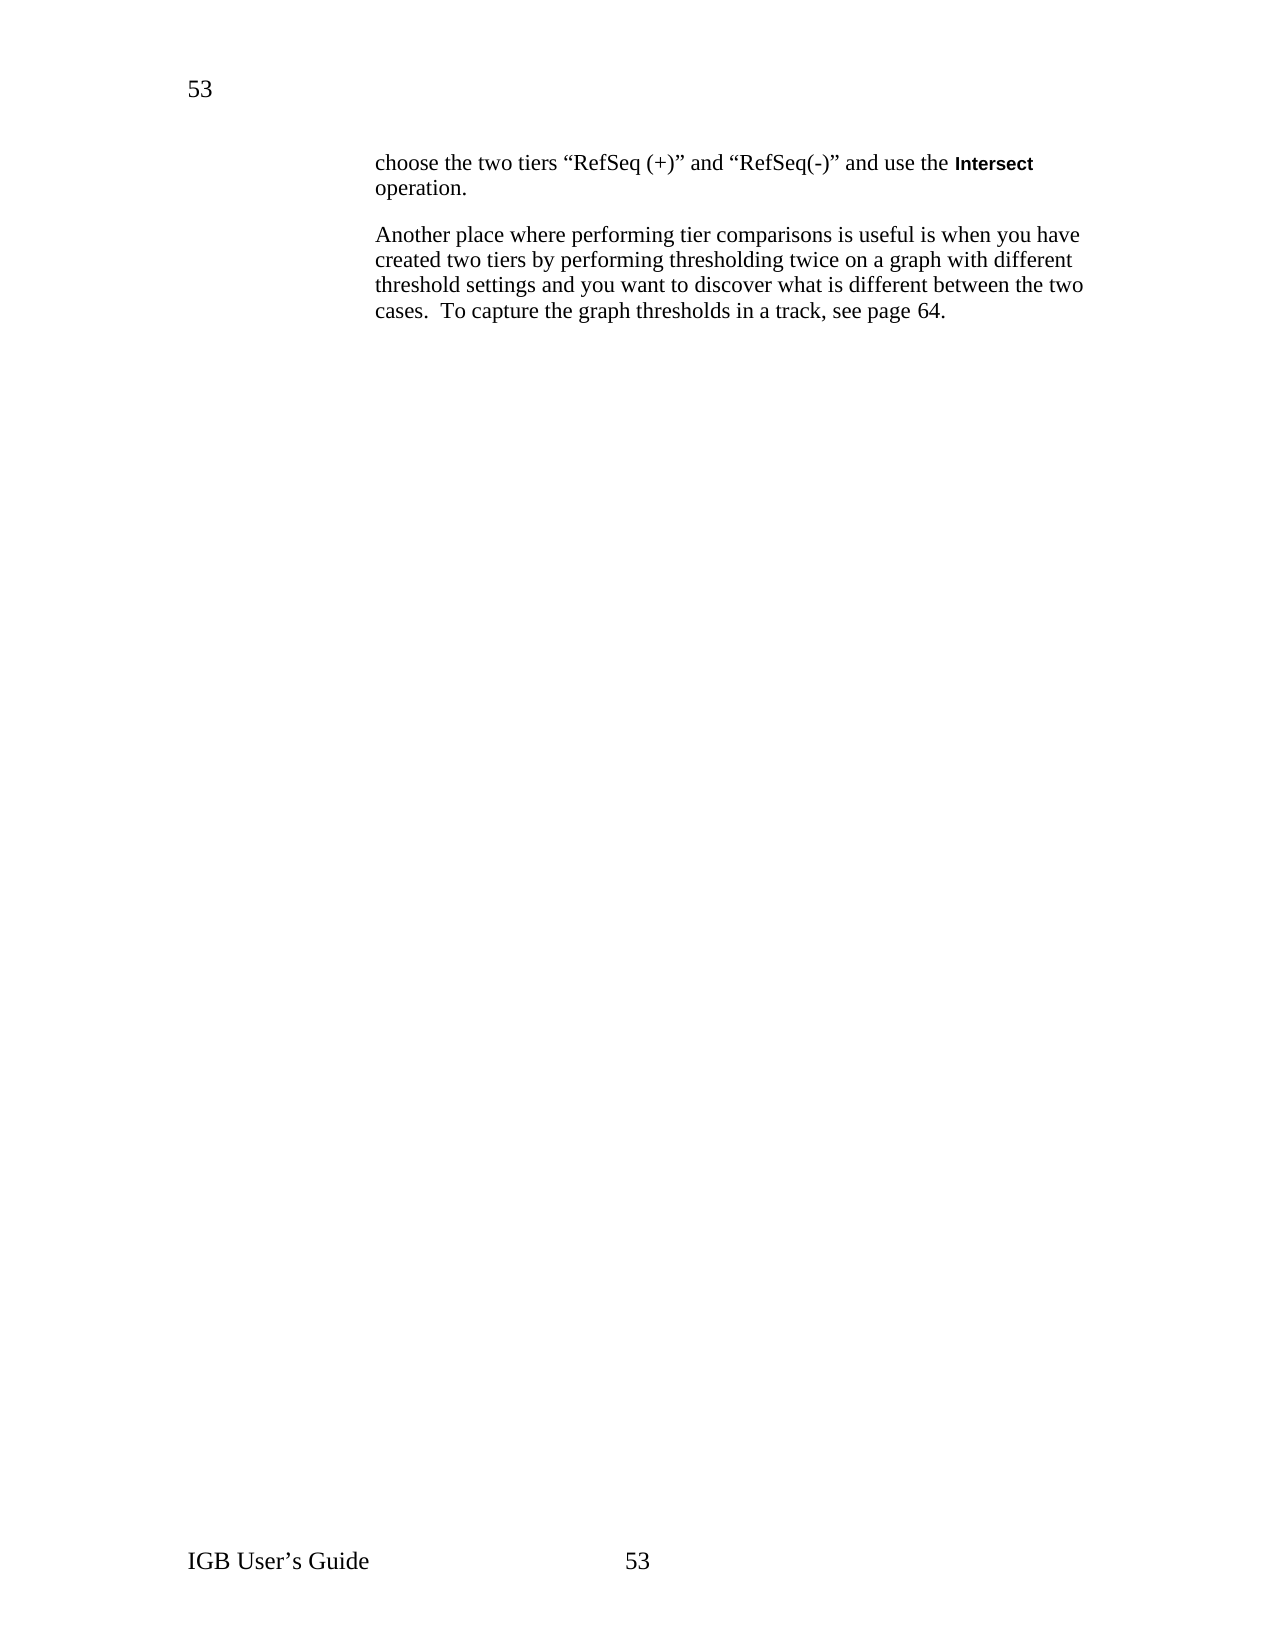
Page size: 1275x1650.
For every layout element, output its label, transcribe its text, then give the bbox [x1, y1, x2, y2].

text Another place where performing tier comparisons is useful is when you have created two tiers by performing thresholding twice on a graph with different threshold settings and you want to discover what is different between the two cases. To capture the graph thresholds in a track, see page 64. [375, 222, 1087, 323]
text choose the two tiers “RefSeq (+)” and “RefSeq(-)” and use the Intersect operation. [375, 150, 1087, 201]
